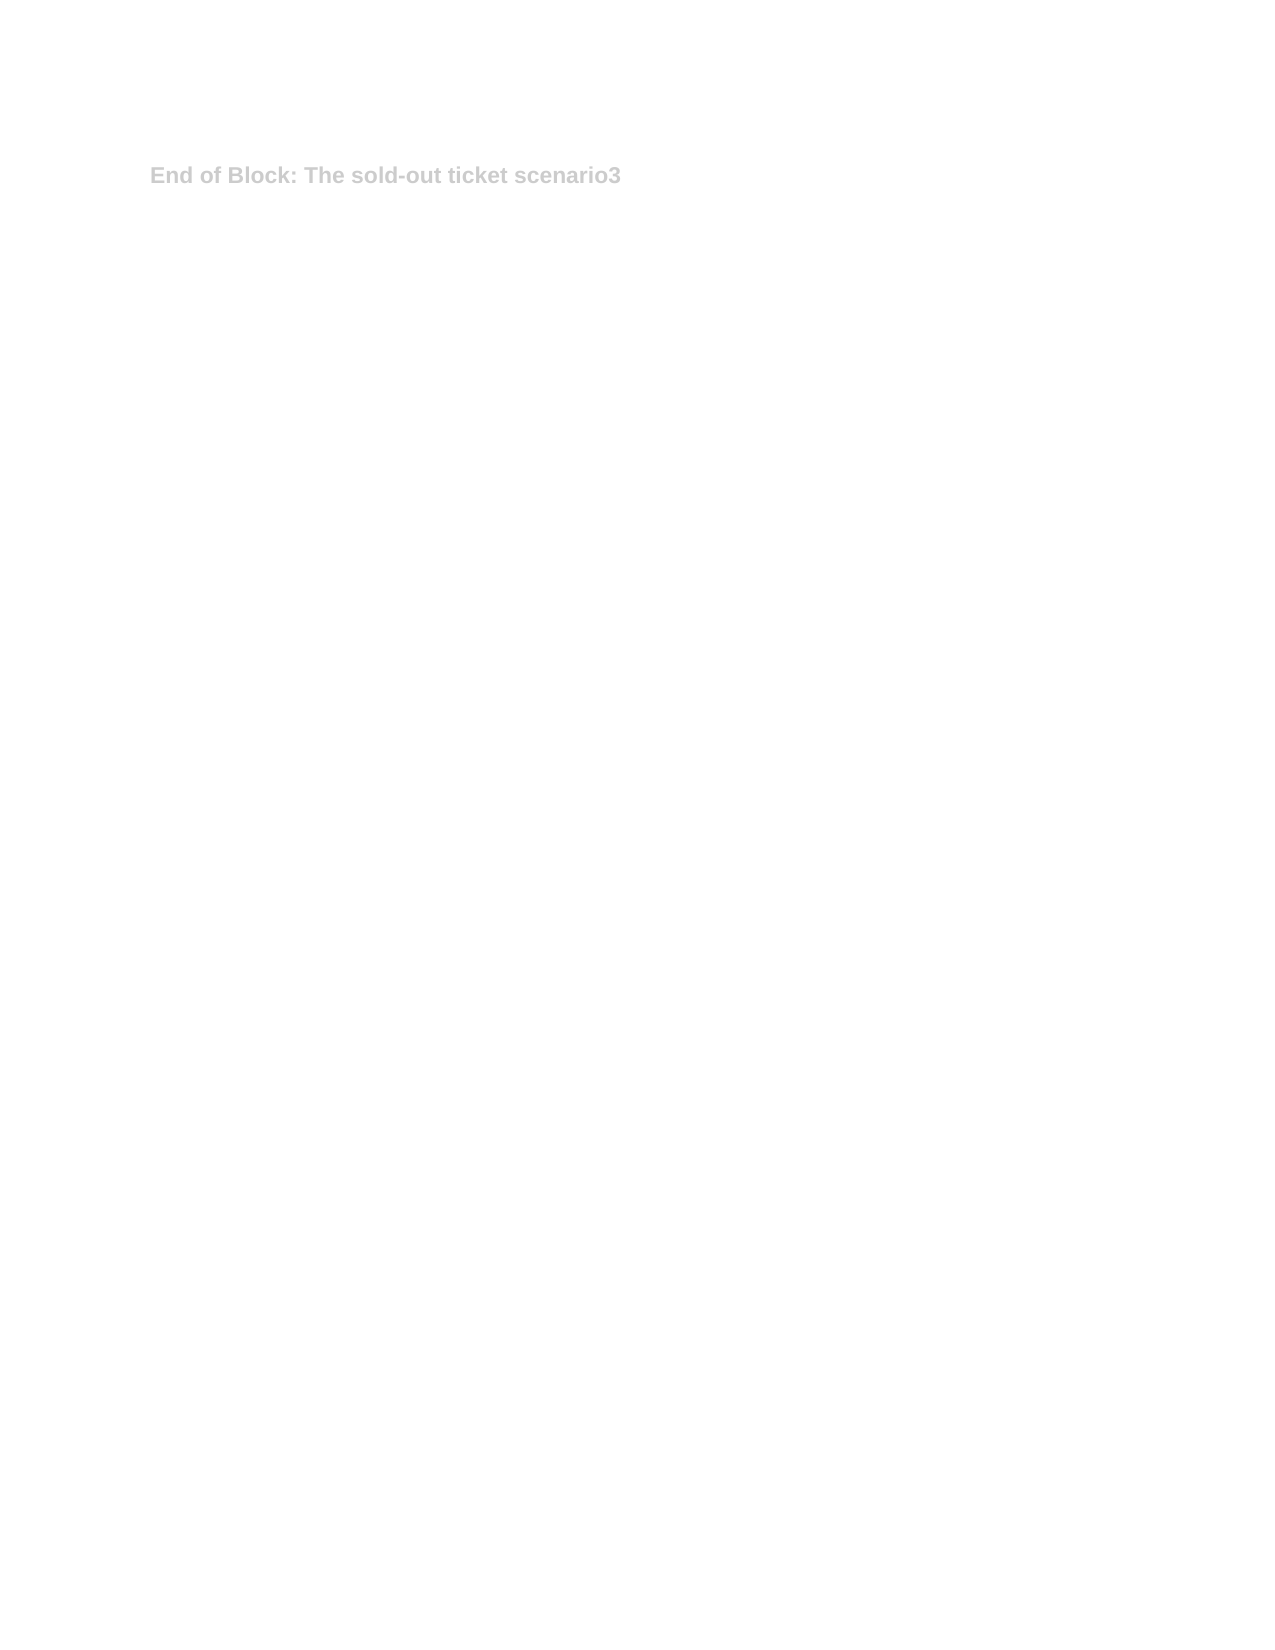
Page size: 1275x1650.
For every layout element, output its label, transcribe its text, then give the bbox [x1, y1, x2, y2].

text End of Block: The sold-out ticket scenario3 [150, 162, 1125, 189]
